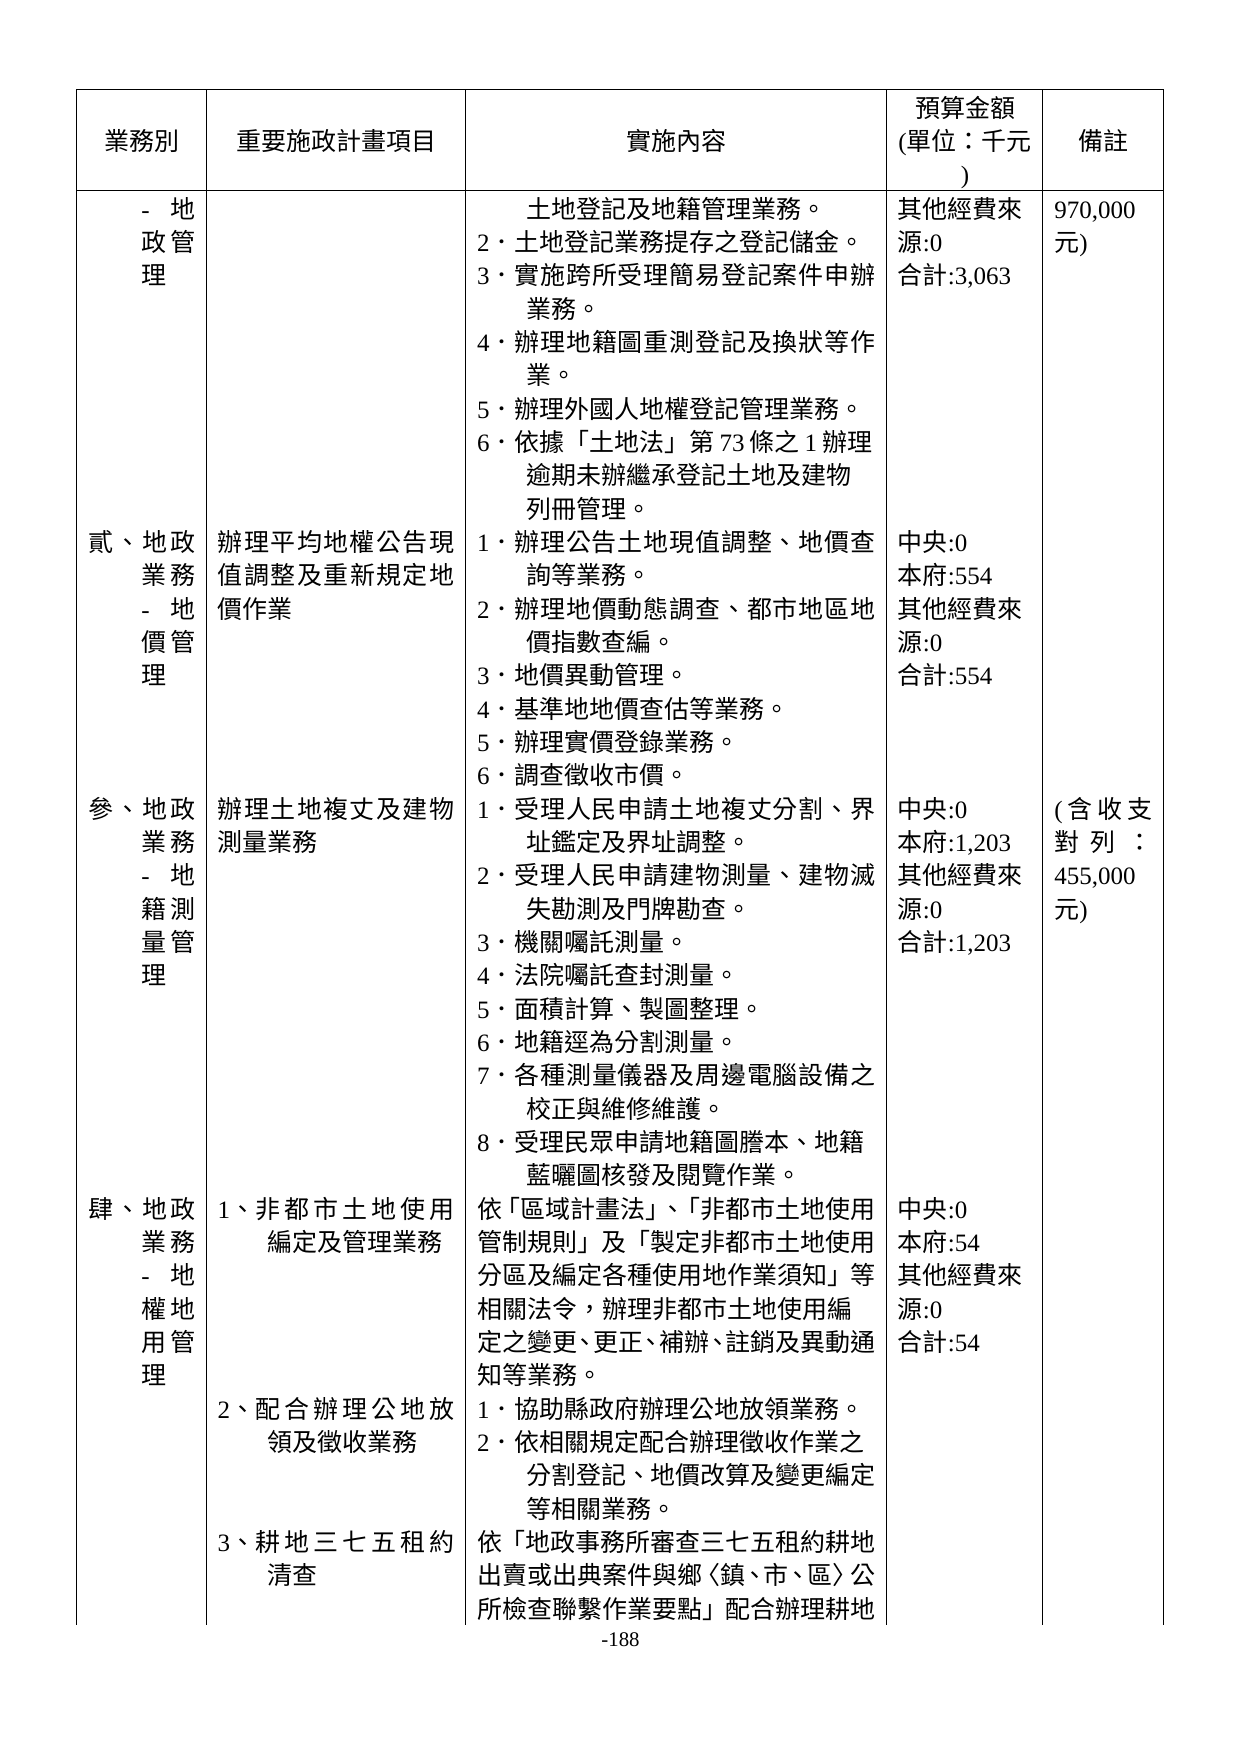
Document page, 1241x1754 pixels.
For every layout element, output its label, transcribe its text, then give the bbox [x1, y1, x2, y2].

table_cell 受理人民申請土地複丈分割、界址鑑定及界址調整。 受理人民申請建物測量、建物滅失勘測及門牌勘查。 機關囑託測量。 法院囑託查封測量。 面積計算、製圖整理。 地籍逕為分割測量。 各種測量儀器及周邊電腦設備之校正與維修維護。 受理民眾申請地籍圖謄本、地籍藍曬圖核發及閱覽作業。 [466, 791, 886, 1191]
table_header 重要施政計畫項目 [207, 90, 465, 190]
table_cell 土地登記及地籍管理業務。 土地登記業務提存之登記儲金。 實施跨所受理簡易登記案件申辦業務。 辦理地籍圖重測登記及換狀等作業。 辦理外國人地權登記管理業務。 依據「土地法」第73條之1辦理逾期未辦繼承登記土地及建物列冊管理。 [466, 191, 886, 525]
table_cell 辦理公告土地現值調整、地價查詢等業務。 辦理地價動態調查、都市地區地價指數查編。 地價異動管理。 基準地地價查估等業務。 辦理實價登錄業務。 調查徵收市價。 [466, 525, 886, 791]
table_cell [887, 1525, 1042, 1625]
table_cell [77, 1391, 206, 1525]
table_cell 中央:0 本府:54 其他經費來源:0 合計:54 [887, 1191, 1042, 1391]
table_cell 辦理平均地權公告現值調整及重新規定地價作業 [207, 525, 465, 791]
table_cell 協助縣政府辦理公地放領業務。 依相關規定配合辦理徵收作業之分割登記、地價改算及變更編定等相關業務。 [466, 1391, 886, 1525]
table_cell 其他經費來源:0 合計:3,063 [887, 191, 1042, 525]
table_cell 中央:0 本府:554 其他經費來源:0 合計:554 [887, 525, 1042, 791]
table_cell 地政管理 [77, 191, 206, 525]
table_header 預算金額 (單位：千元) [887, 90, 1042, 190]
table_cell [1043, 1525, 1163, 1625]
table_cell 貳、地政業務-地價管理 [77, 525, 206, 791]
table_cell [1043, 525, 1163, 791]
table_cell 970,000元) [1043, 191, 1163, 525]
table_cell [887, 1391, 1042, 1525]
table_cell 非都市土地使用編定及管理業務 [207, 1191, 465, 1391]
table_cell [1043, 1191, 1163, 1391]
table_cell [77, 1525, 206, 1625]
table_cell 參、地政業務-地籍測量管理 [77, 791, 206, 1191]
table_cell 配合辦理公地放領及徵收業務 [207, 1391, 465, 1525]
table_cell 辦理土地複丈及建物測量業務 [207, 791, 465, 1191]
table_cell (含收支對列：455,000元) [1043, 791, 1163, 1191]
table_cell 依「區域計畫法」、「非都市土地使用管制規則」及「製定非都市土地使用分區及編定各種使用地作業須知」等相關法令，辦理非都市土地使用編定之變更、更正、補辦、註銷及異動通知等業務。 [466, 1191, 886, 1391]
table_cell 中央:0 本府:1,203 其他經費來源:0 合計:1,203 [887, 791, 1042, 1191]
table_header 實施內容 [466, 90, 886, 190]
table_header 備註 [1043, 90, 1163, 190]
table_cell 肆、地政業務-地權地用管理 [77, 1191, 206, 1391]
table_cell [1043, 1391, 1163, 1525]
table_cell 耕地三七五租約清查 [207, 1525, 465, 1625]
table_header 業務別 [77, 90, 206, 190]
table_cell [207, 191, 465, 525]
table_cell 依「地政事務所審查三七五租約耕地出賣或出典案件與鄉〈鎮、市、區〉公所檢查聯繫作業要點」配合辦理耕地 [466, 1525, 886, 1625]
